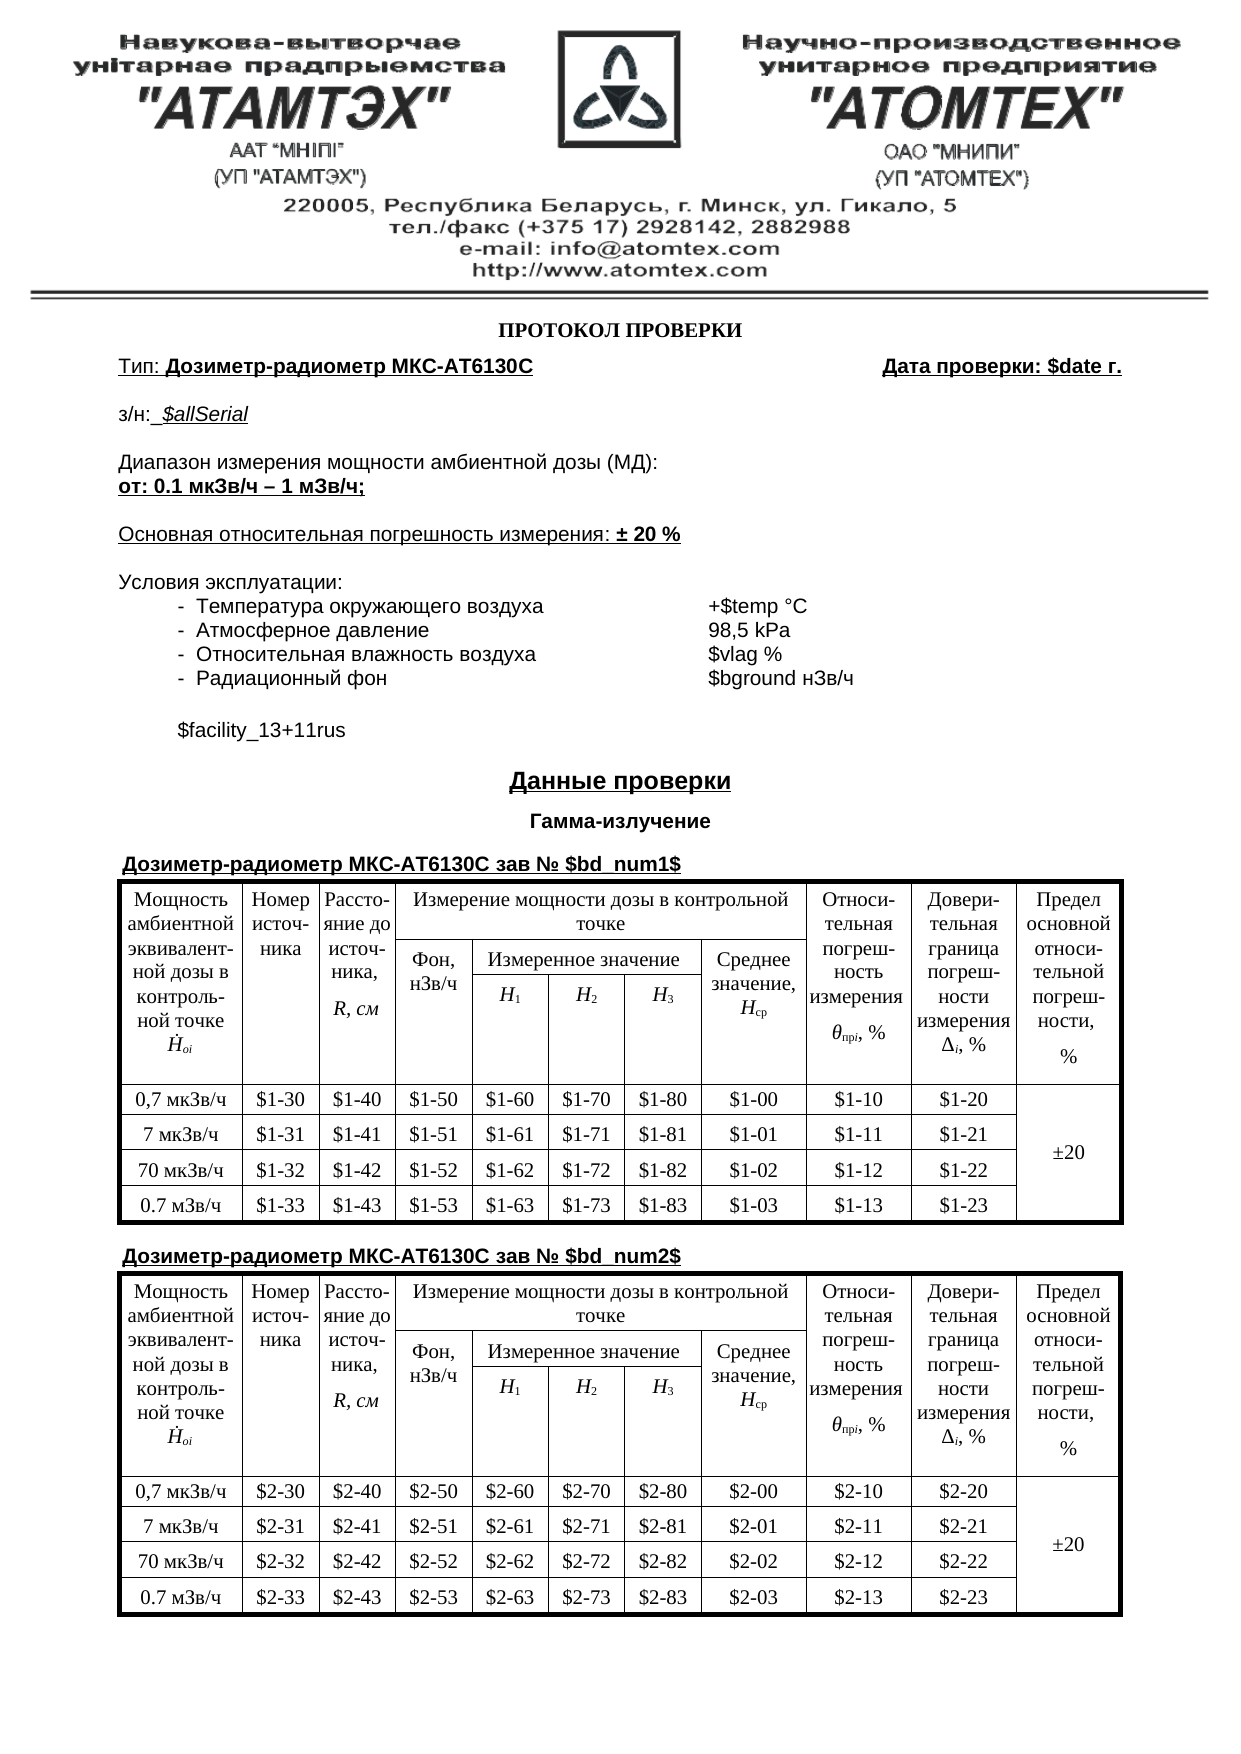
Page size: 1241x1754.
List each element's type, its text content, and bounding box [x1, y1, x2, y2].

table_cell $1-01 [702, 1115, 806, 1149]
table_cell Фон, нЗв/ч [396, 1331, 472, 1476]
table_cell $2-60 [473, 1477, 548, 1506]
table_cell $2-03 [702, 1578, 806, 1612]
table_cell Предел основной относи-тельной погреш-ности, % [1017, 1276, 1118, 1476]
text от: 0.1 мкЗв/ч – 1 мЗв/ч; [118, 474, 1122, 498]
table_cell 7 мкЗв/ч [122, 1507, 242, 1541]
table_cell $2-80 [625, 1477, 701, 1506]
table_cell Среднее значение, Hср [702, 1331, 806, 1476]
table_cell $2-73 [549, 1578, 624, 1612]
text $facility_13+11rus [118, 718, 1122, 742]
table_cell $1-62 [473, 1150, 548, 1184]
table_cell $2-13 [807, 1578, 911, 1612]
table_cell $1-51 [396, 1115, 472, 1149]
table_cell 0.7 мЗв/ч [122, 1578, 242, 1612]
table_cell Относи-тельная погреш-ность измерения θпрi, % [807, 884, 911, 1084]
table_cell $1-30 [243, 1085, 319, 1114]
table_cell $1-13 [807, 1186, 911, 1220]
table_cell Среднее значение, Hср [702, 940, 806, 1084]
table_cell $2-21 [912, 1507, 1016, 1541]
table_cell Рассто-яние до источ-ника, R, см [320, 1276, 395, 1476]
table_cell $1-63 [473, 1186, 548, 1220]
table_cell $2-12 [807, 1542, 911, 1577]
table_cell H1 [473, 1367, 548, 1476]
table_cell $2-61 [473, 1507, 548, 1541]
table_cell Измерение мощности дозы в контрольной точке [396, 884, 806, 938]
table_cell $2-31 [243, 1507, 319, 1541]
table_cell $2-81 [625, 1507, 701, 1541]
table_cell $2-33 [243, 1578, 319, 1612]
table_cell $2-52 [396, 1542, 472, 1577]
table_cell Рассто-яние до источ-ника, R, см [320, 884, 395, 1084]
table_cell Предел основной относи-тельной погреш-ности, % [1017, 884, 1119, 1084]
table_cell $1-61 [473, 1115, 548, 1149]
table_cell ±20 [1017, 1477, 1118, 1612]
table_cell Фон, нЗв/ч [396, 940, 472, 1084]
table_cell $1-12 [807, 1150, 911, 1184]
table_header Дозиметр-радиометр МКС-AT6130C зав № $bd_num2$ [119, 1225, 1121, 1271]
table_cell $2-11 [807, 1507, 911, 1541]
text - Относительная влажность воздуха $vlag % [177, 641, 1122, 665]
table_cell $2-83 [625, 1578, 701, 1612]
table_cell $2-71 [549, 1507, 624, 1541]
table_cell $1-03 [702, 1186, 806, 1220]
table_cell $1-40 [320, 1085, 395, 1114]
table_cell $2-23 [912, 1578, 1016, 1612]
table_cell $2-42 [320, 1542, 395, 1577]
text Тип: Дозиметр-радиометр МКС-AT6130С Дата проверки: $date г. [118, 354, 1122, 378]
table_cell $2-10 [807, 1477, 911, 1506]
table_cell Номер источ-ника [243, 1276, 319, 1476]
text - Атмосферное давление 98,5 kPa [177, 617, 1122, 641]
table_cell 7 мкЗв/ч [122, 1115, 242, 1149]
table_cell Мощность амбиентной эквивалент-ной дозы в контроль-ной точке Ḣoi [122, 1276, 242, 1476]
table_cell $1-80 [625, 1085, 701, 1114]
table_cell 70 мкЗв/ч [122, 1150, 242, 1184]
table_cell Мощность амбиентной эквивалент-ной дозы в контроль-ной точке Ḣoi [122, 884, 242, 1084]
text - Температура окружающего воздуха +$temp °C [177, 593, 1122, 617]
table_cell $1-23 [912, 1186, 1016, 1220]
table_cell $2-30 [243, 1477, 319, 1506]
table_cell $1-83 [625, 1186, 701, 1220]
table_cell $1-20 [912, 1085, 1016, 1114]
table_cell $2-51 [396, 1507, 472, 1541]
table_cell $2-72 [549, 1542, 624, 1577]
table_cell $1-42 [320, 1150, 395, 1184]
table_cell ±20 [1017, 1085, 1119, 1220]
table_cell Относи-тельная погреш-ность измерения θпрi, % [807, 1276, 911, 1476]
table_cell $1-32 [243, 1150, 319, 1184]
table_cell $2-01 [702, 1507, 806, 1541]
table_cell $2-41 [320, 1507, 395, 1541]
table_cell $1-70 [549, 1085, 624, 1114]
table_cell $1-22 [912, 1150, 1016, 1184]
table_cell $2-02 [702, 1542, 806, 1577]
table_cell H3 [625, 975, 701, 1084]
table_cell $2-70 [549, 1477, 624, 1506]
table_cell Довери-тельная граница погреш-ности измерения Δi, % [912, 884, 1016, 1084]
table_cell H2 [549, 1367, 624, 1476]
table_cell H1 [473, 975, 548, 1084]
table_cell $2-22 [912, 1542, 1016, 1577]
table_cell $1-21 [912, 1115, 1016, 1149]
text Основная относительная погрешность измерения: ± 20 % [118, 522, 1122, 546]
text Условия эксплуатации: [118, 569, 1122, 593]
table_cell $2-00 [702, 1477, 806, 1506]
table_cell $1-53 [396, 1186, 472, 1220]
table_cell $2-53 [396, 1578, 472, 1612]
table_cell $1-72 [549, 1150, 624, 1184]
table_cell $1-11 [807, 1115, 911, 1149]
table_cell $1-73 [549, 1186, 624, 1220]
table_cell $1-31 [243, 1115, 319, 1149]
table_cell $2-50 [396, 1477, 472, 1506]
table_cell $1-60 [473, 1085, 548, 1114]
table_cell $1-82 [625, 1150, 701, 1184]
table_cell $1-43 [320, 1186, 395, 1220]
text ПРОТОКОЛ ПРОВЕРКИ [118, 318, 1122, 342]
table_cell 0.7 мЗв/ч [122, 1186, 242, 1220]
table_cell $2-63 [473, 1578, 548, 1612]
table_cell $2-43 [320, 1578, 395, 1612]
table_cell $2-62 [473, 1542, 548, 1577]
table_cell Измеренное значение [473, 1331, 701, 1366]
table_cell Измерение мощности дозы в контрольной точке [396, 1276, 806, 1330]
table_cell Довери-тельная граница погреш-ности измерения Δi, % [912, 1276, 1016, 1476]
table_cell H2 [549, 975, 624, 1084]
table_cell Номер источ-ника [243, 884, 319, 1084]
table_cell H3 [625, 1367, 701, 1476]
table_header Дозиметр-радиометр МКС-AT6130C зав № $bd_num1$ [119, 833, 1121, 879]
table_cell 0,7 мкЗв/ч [122, 1477, 242, 1506]
table_cell $2-20 [912, 1477, 1016, 1506]
table_cell 70 мкЗв/ч [122, 1542, 242, 1577]
table_cell $1-50 [396, 1085, 472, 1114]
table_cell $1-00 [702, 1085, 806, 1114]
table_cell 0,7 мкЗв/ч [122, 1085, 242, 1114]
table_cell $1-33 [243, 1186, 319, 1220]
table_cell $1-41 [320, 1115, 395, 1149]
text - Радиационный фон $bground нЗв/ч [177, 665, 1122, 689]
table_cell $2-32 [243, 1542, 319, 1577]
table_cell Измеренное значение [473, 940, 701, 974]
table_cell $1-71 [549, 1115, 624, 1149]
table_cell $1-02 [702, 1150, 806, 1184]
text Диапазон измерения мощности амбиентной дозы (МД): [118, 450, 1122, 474]
table_cell $1-52 [396, 1150, 472, 1184]
table_cell $1-81 [625, 1115, 701, 1149]
text Гамма-излучение [118, 809, 1122, 833]
table_cell $2-40 [320, 1477, 395, 1506]
text з/н:_$allSerial [118, 402, 1122, 426]
table_cell $2-82 [625, 1542, 701, 1577]
table_cell $1-10 [807, 1085, 911, 1114]
text Данные проверки [118, 766, 1122, 795]
